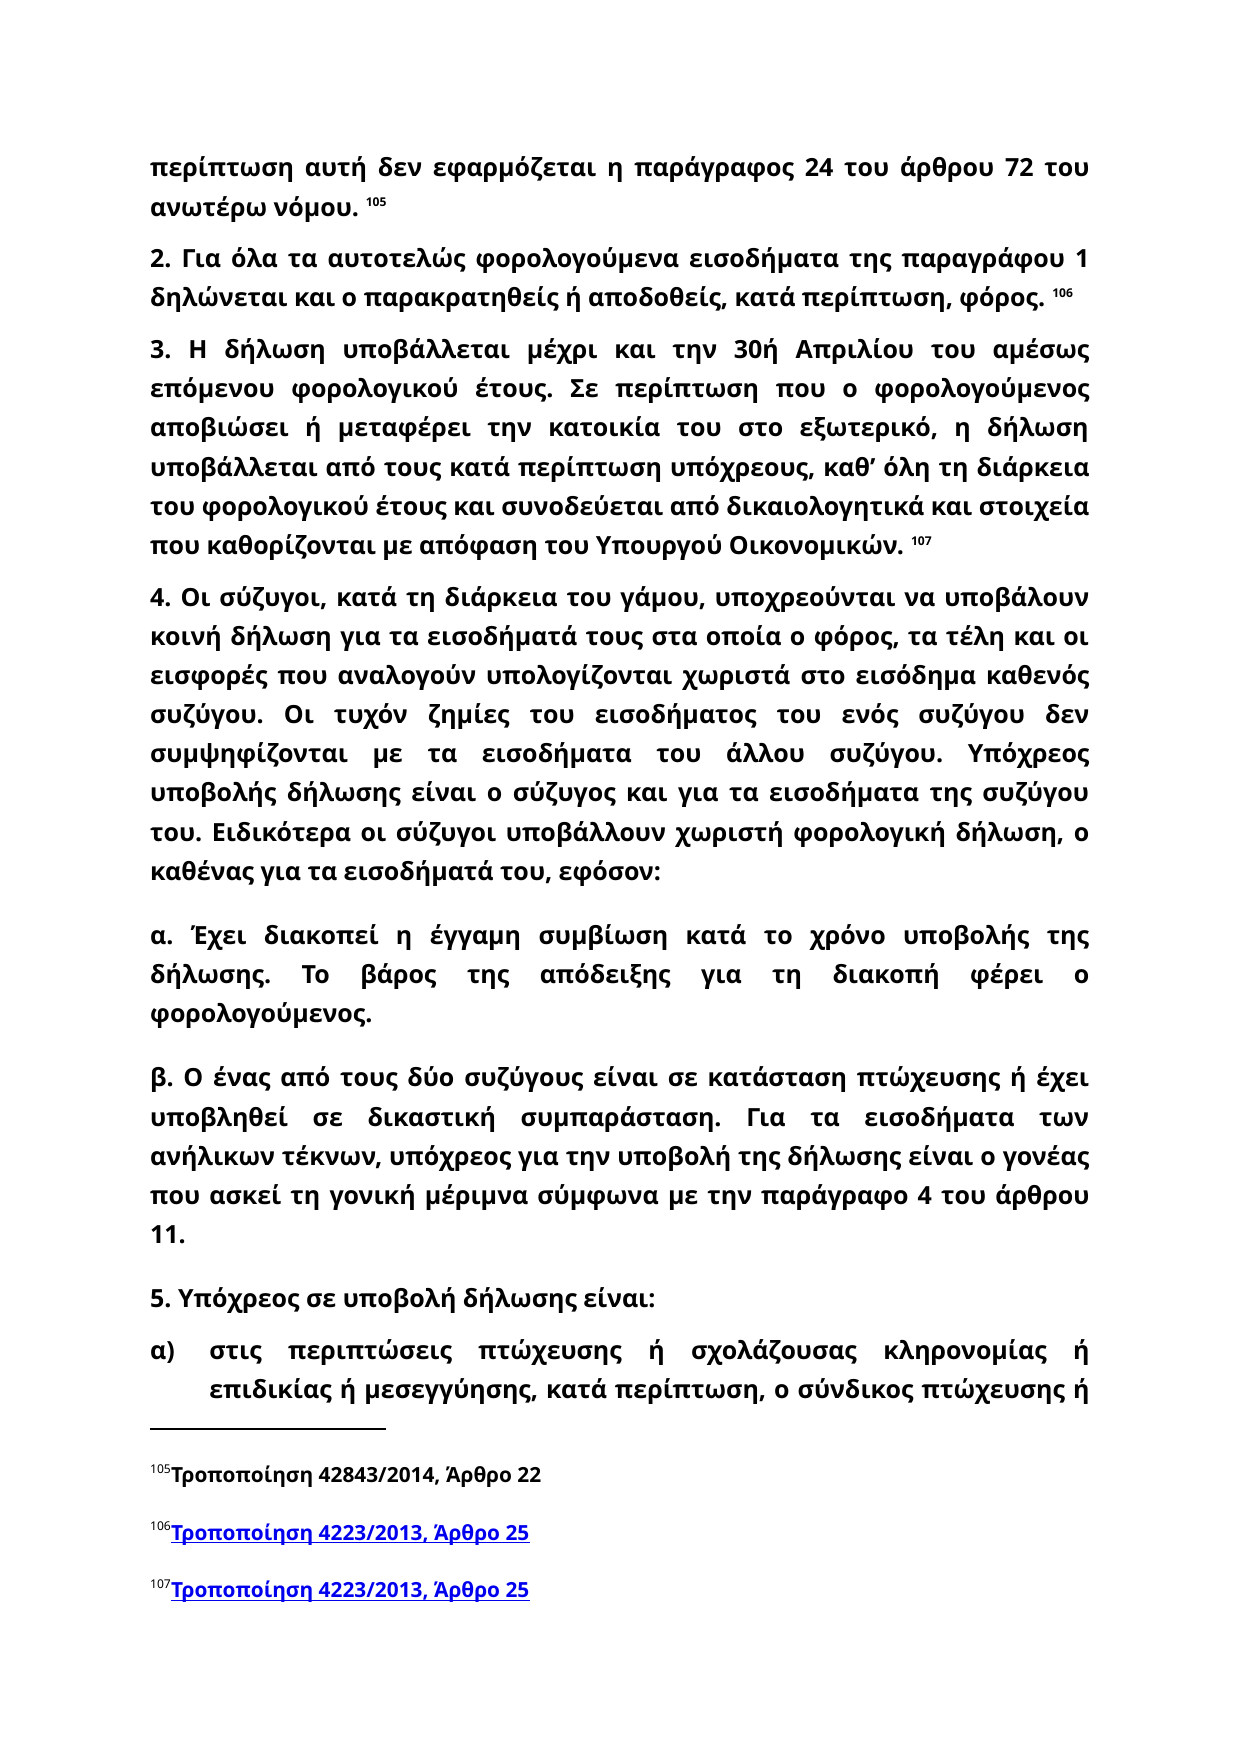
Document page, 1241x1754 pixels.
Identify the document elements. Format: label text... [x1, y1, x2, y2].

text 2. Για όλα τα αυτοτελώς φορολογούμενα εισοδήματα της παραγράφου 1 δηλώνεται και ο παρακρατηθείς ή αποδοθείς, κατά περίπτωση, φόρος. [150, 241, 1090, 314]
text Τροποποίηση 4223/2013, Άρθρο 25 [150, 1576, 1090, 1604]
text 5. Υπόχρεος σε υποβολή δήλωσης είναι: [150, 1281, 1090, 1315]
text Τροποποίηση 42843/2014, Άρθρο 22 [150, 1460, 1090, 1489]
text β. Ο ένας από τους δύο συζύγους είναι σε κατάσταση πτώχευσης ή έχει υποβληθεί σε δικαστική συμπαράσταση. Για τα εισοδήματα των ανήλικων τέκνων, υπόχρεος για την υποβολή της δήλωσης είναι ο γονέας που ασκεί τη γονική μέριμνα σύμφωνα με την παράγραφο 4 του άρθρου 11. [150, 1060, 1090, 1251]
text Τροποποίηση 4223/2013, Άρθρο 25 [150, 1518, 1090, 1546]
list α) στις περιπτώσεις πτώχευσης ή σχολάζουσας κληρονομίας ή επιδικίας ή μεσεγγύησης, κατά περίπτωση, ο σύνδικος πτώχευσης ή [150, 1332, 1090, 1406]
text α. Έχει διακοπεί η έγγαμη συμβίωση κατά το χρόνο υποβολής της δήλωσης. Το βάρος της απόδειξης για τη διακοπή φέρει ο φορολογούμενος. [150, 917, 1090, 1030]
text 3. Η δήλωση υποβάλλεται μέχρι και την 30ή Απριλίου του αμέσως επόμενου φορολογικού έτους. Σε περίπτωση που ο φορολογούμενος αποβιώσει ή μεταφέρει την κατοικία του στο εξωτερικό, η δήλωση υποβάλλεται από τους κατά περίπτωση υπόχρεους, καθ’ όλη τη διάρκεια του φορολογικού έτους και συνοδεύεται από δικαιολογητικά και στοιχεία που καθορίζονται με απόφαση του Υπουργού Οικονομικών. [150, 332, 1090, 562]
text περίπτωση αυτή δεν εφαρμόζεται η παράγραφος 24 του άρθρου 72 του ανωτέρω νόμου. [150, 150, 1090, 223]
text 4. Οι σύζυγοι, κατά τη διάρκεια του γάμου, υποχρεούνται να υποβάλουν κοινή δήλωση για τα εισοδήματά τους στα οποία ο φόρος, τα τέλη και οι εισφορές που αναλογούν υπολογίζονται χωριστά στο εισόδημα καθενός συζύγου. Οι τυχόν ζημίες του εισοδήματος του ενός συζύγου δεν συμψηφίζονται με τα εισοδήματα του άλλου συζύγου. Υπόχρεος υποβολής δήλωσης είναι ο σύζυγος και για τα εισοδήματα της συζύγου του. Ειδικότερα οι σύζυγοι υποβάλλουν χωριστή φορολογική δήλωση, ο καθένας για τα εισοδήματά του, εφόσον: [150, 579, 1090, 887]
